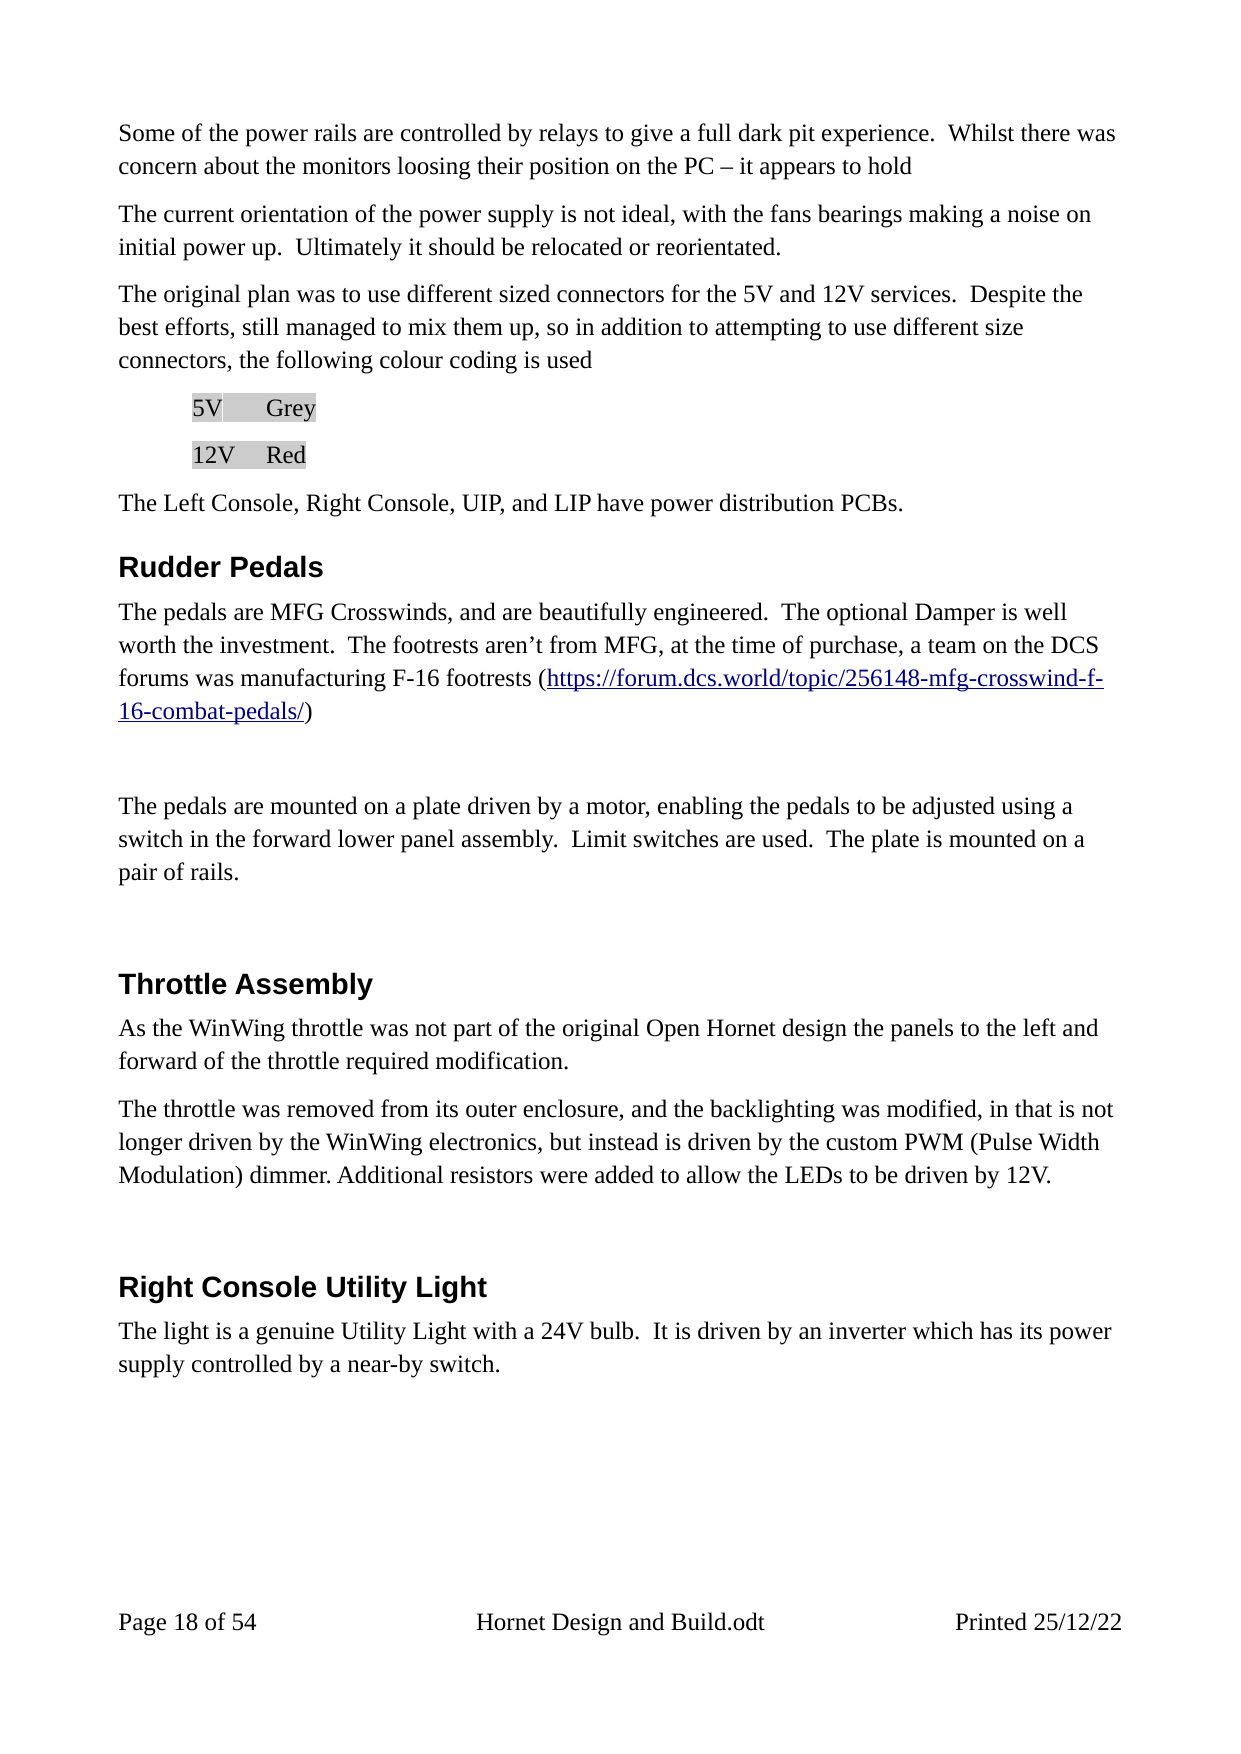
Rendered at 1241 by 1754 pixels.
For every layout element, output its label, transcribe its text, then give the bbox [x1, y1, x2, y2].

subtitle Rudder Pedals [118, 550, 1122, 584]
text The Left Console, Right Console, UIP, and LIP have power distribution PCBs. [118, 488, 1122, 517]
text The original plan was to use different sized connectors for the 5V and 12V services. Despite the best efforts, still managed to mix them up, so in addition to attempting to use different size connectors, the following colour coding is used [118, 279, 1122, 374]
text The light is a genuine Utility Light with a 24V bulb. It is driven by an inverter which has its power supply controlled by a near-by switch. [118, 1316, 1122, 1377]
subtitle Right Console Utility Light [118, 1269, 1122, 1303]
text 12V Red [118, 441, 1122, 469]
text 5V Grey [118, 393, 1122, 422]
text Some of the power rails are controlled by relays to give a full dark pit experience. Whilst there was concern about the monitors loosing their position on the PC – it appears to hold [118, 118, 1122, 180]
text The pedals are MFG Crosswinds, and are beautifully engineered. The optional Damper is well worth the investment. The footrests aren’t from MFG, at the time of purchase, a team on the DCS forums was manufacturing F-16 footrests (https://forum.dcs.world/topic/256148-mfg-crosswind-f-16-combat-pedals/) [118, 597, 1122, 724]
text As the WinWing throttle was not part of the original Open Hornet design the panels to the left and forward of the throttle required modification. [118, 1013, 1122, 1075]
subtitle Throttle Assembly [118, 967, 1122, 1001]
text The current orientation of the power supply is not ideal, with the fans bearings making a noise on initial power up. Ultimately it should be relocated or reorientated. [118, 199, 1122, 261]
text The throttle was removed from its outer enclosure, and the backlighting was modified, in that is not longer driven by the WinWing electronics, but instead is driven by the custom PWM (Pulse Width Modulation) dimmer. Additional resistors were added to allow the LEDs to be driven by 12V. [118, 1094, 1122, 1188]
text The pedals are mounted on a plate driven by a motor, enabling the pedals to be adjusted using a switch in the forward lower panel assembly. Limit switches are used. The plate is mounted on a pair of rails. [118, 791, 1122, 886]
